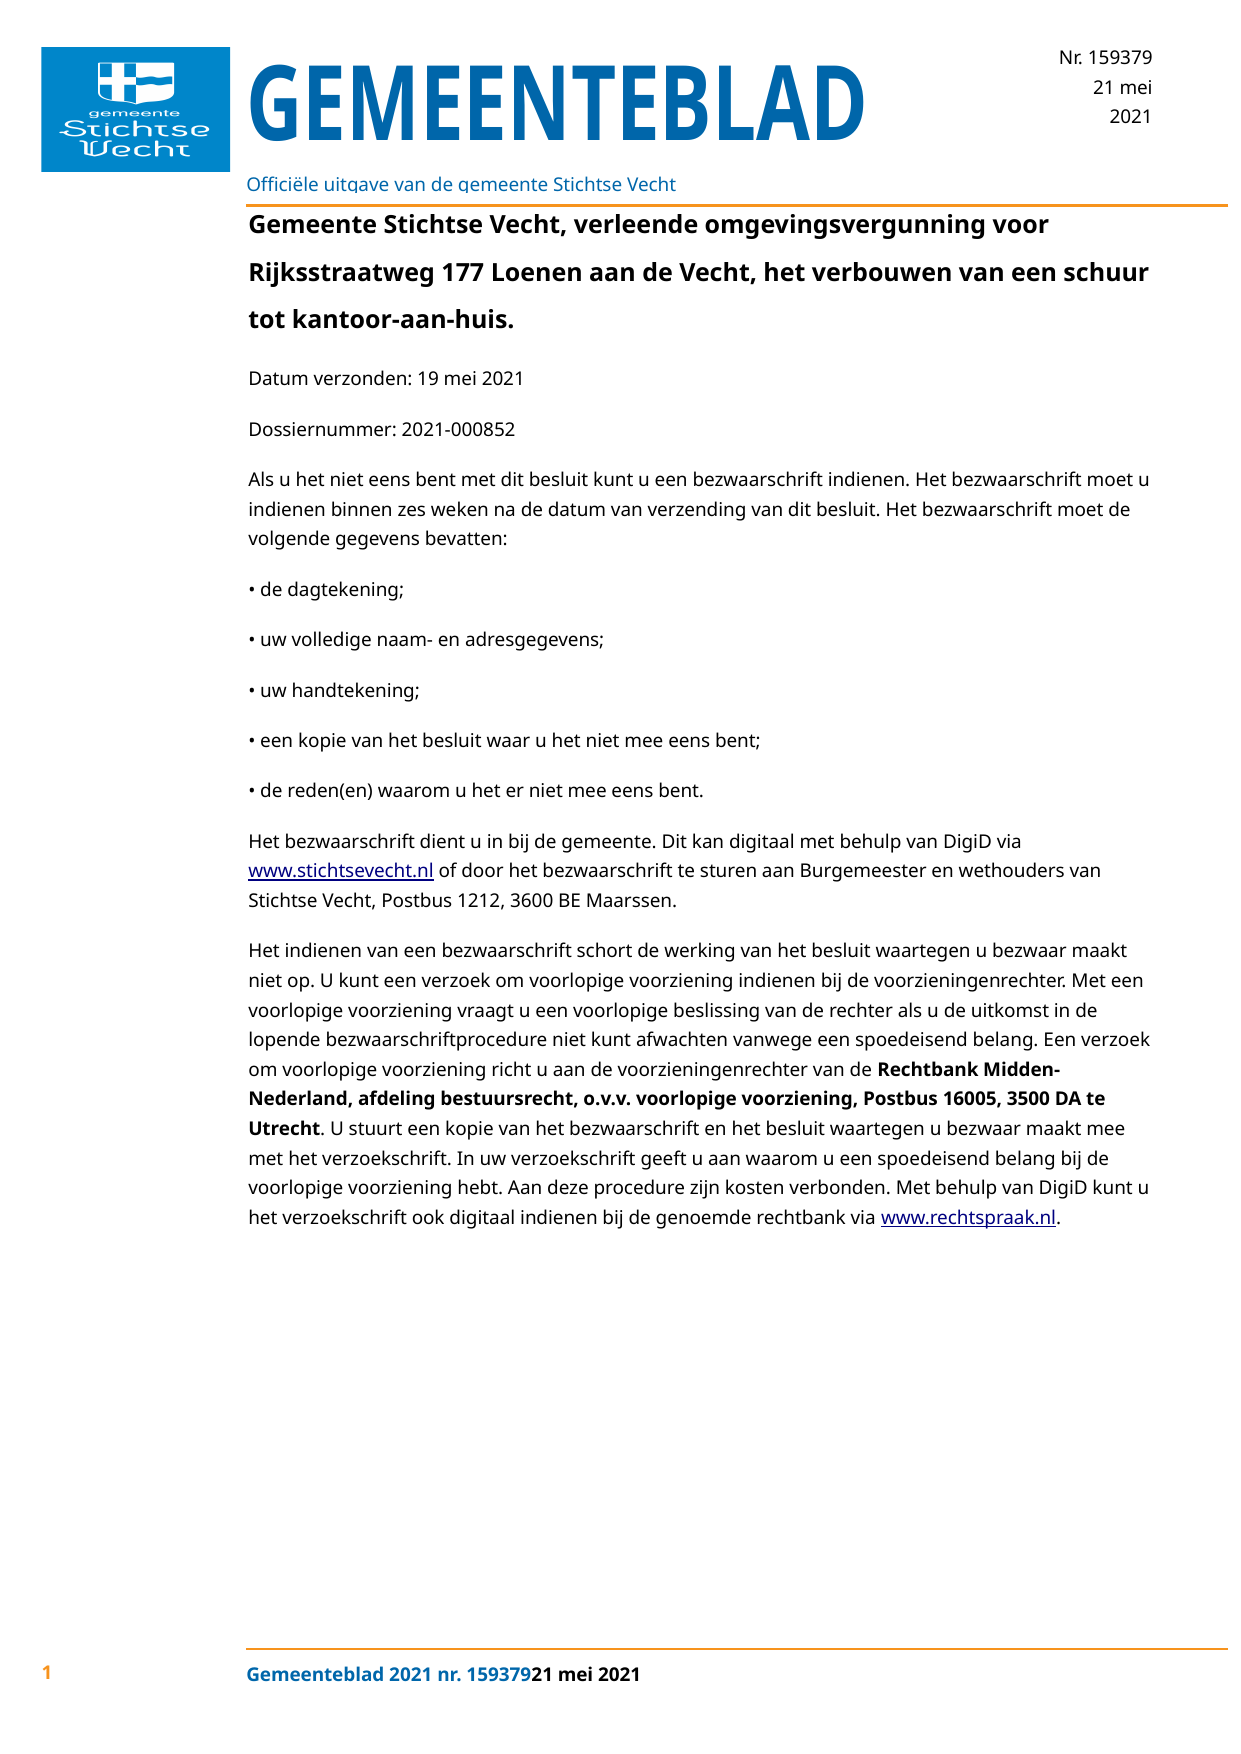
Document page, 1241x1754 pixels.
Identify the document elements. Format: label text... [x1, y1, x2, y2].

text Dossiernummer: 2021-000852 [248, 416, 1152, 442]
text • uw handtekening; [248, 677, 1152, 702]
text Het bezwaarschrift dient u in bij de gemeente. Dit kan digitaal met behulp van DigiD via www.stichtsevecht.nl of door het bezwaarschrift te sturen aan Burgemeester en wethouders van Stichtse Vecht, Postbus 1212, 3600 BE Maarssen. [248, 828, 1152, 913]
picture [137, 63, 174, 103]
text • de dagtekening; [248, 576, 1152, 602]
text Datum verzonden: 19 mei 2021 [248, 366, 1152, 391]
text • een kopie van het besluit waar u het niet mee eens bent; [248, 727, 1152, 753]
text • de reden(en) waarom u het er niet mee eens bent. [248, 778, 1152, 803]
picture [99, 63, 135, 101]
text Als u het niet eens bent met dit besluit kunt u een bezwaarschrift indienen. Het bezwaarschrift moet u indienen binnen zes weken na de datum van verzending van dit besluit. Het bezwaarschrift moet de volgende gegevens bevatten: [248, 466, 1152, 551]
text Het indienen van een bezwaarschrift schort de werking van het besluit waartegen u bezwaar maakt niet op. U kunt een verzoek om voorlopige voorziening indienen bij de voorzieningenrechter. Met een voorlopige voorziening vraagt u een voorlopige beslissing van de rechter als u de uitkomst in de lopende bezwaarschriftprocedure niet kunt afwachten vanwege een spoedeisend belang. Een verzoek om voorlopige voorziening richt u aan de voorzieningenrechter van de Rechtbank Midden-Nederland, afdeling bestuursrecht, o.v.v. voorlopige voorziening, Postbus 16005, 3500 DA te Utrecht. U stuurt een kopie van het bezwaarschrift en het besluit waartegen u bezwaar maakt mee met het verzoekschrift. In uw verzoekschrift geeft u aan waarom u een spoedeisend belang bij de voorlopige voorziening hebt. Aan deze procedure zijn kosten verbonden. Met behulp van DigiD kunt u het verzoekschrift ook digitaal indienen bij de genoemde rechtbank via www.rechtspraak.nl. [248, 938, 1152, 1229]
text Gemeente Stichtse Vecht, verleende omgevingsvergunning voor Rijksstraatweg 177 Loenen aan de Vecht, het verbouwen van een schuur tot kantoor-aan-huis. [248, 207, 1152, 336]
text • uw volledige naam- en adresgegevens; [248, 626, 1152, 652]
